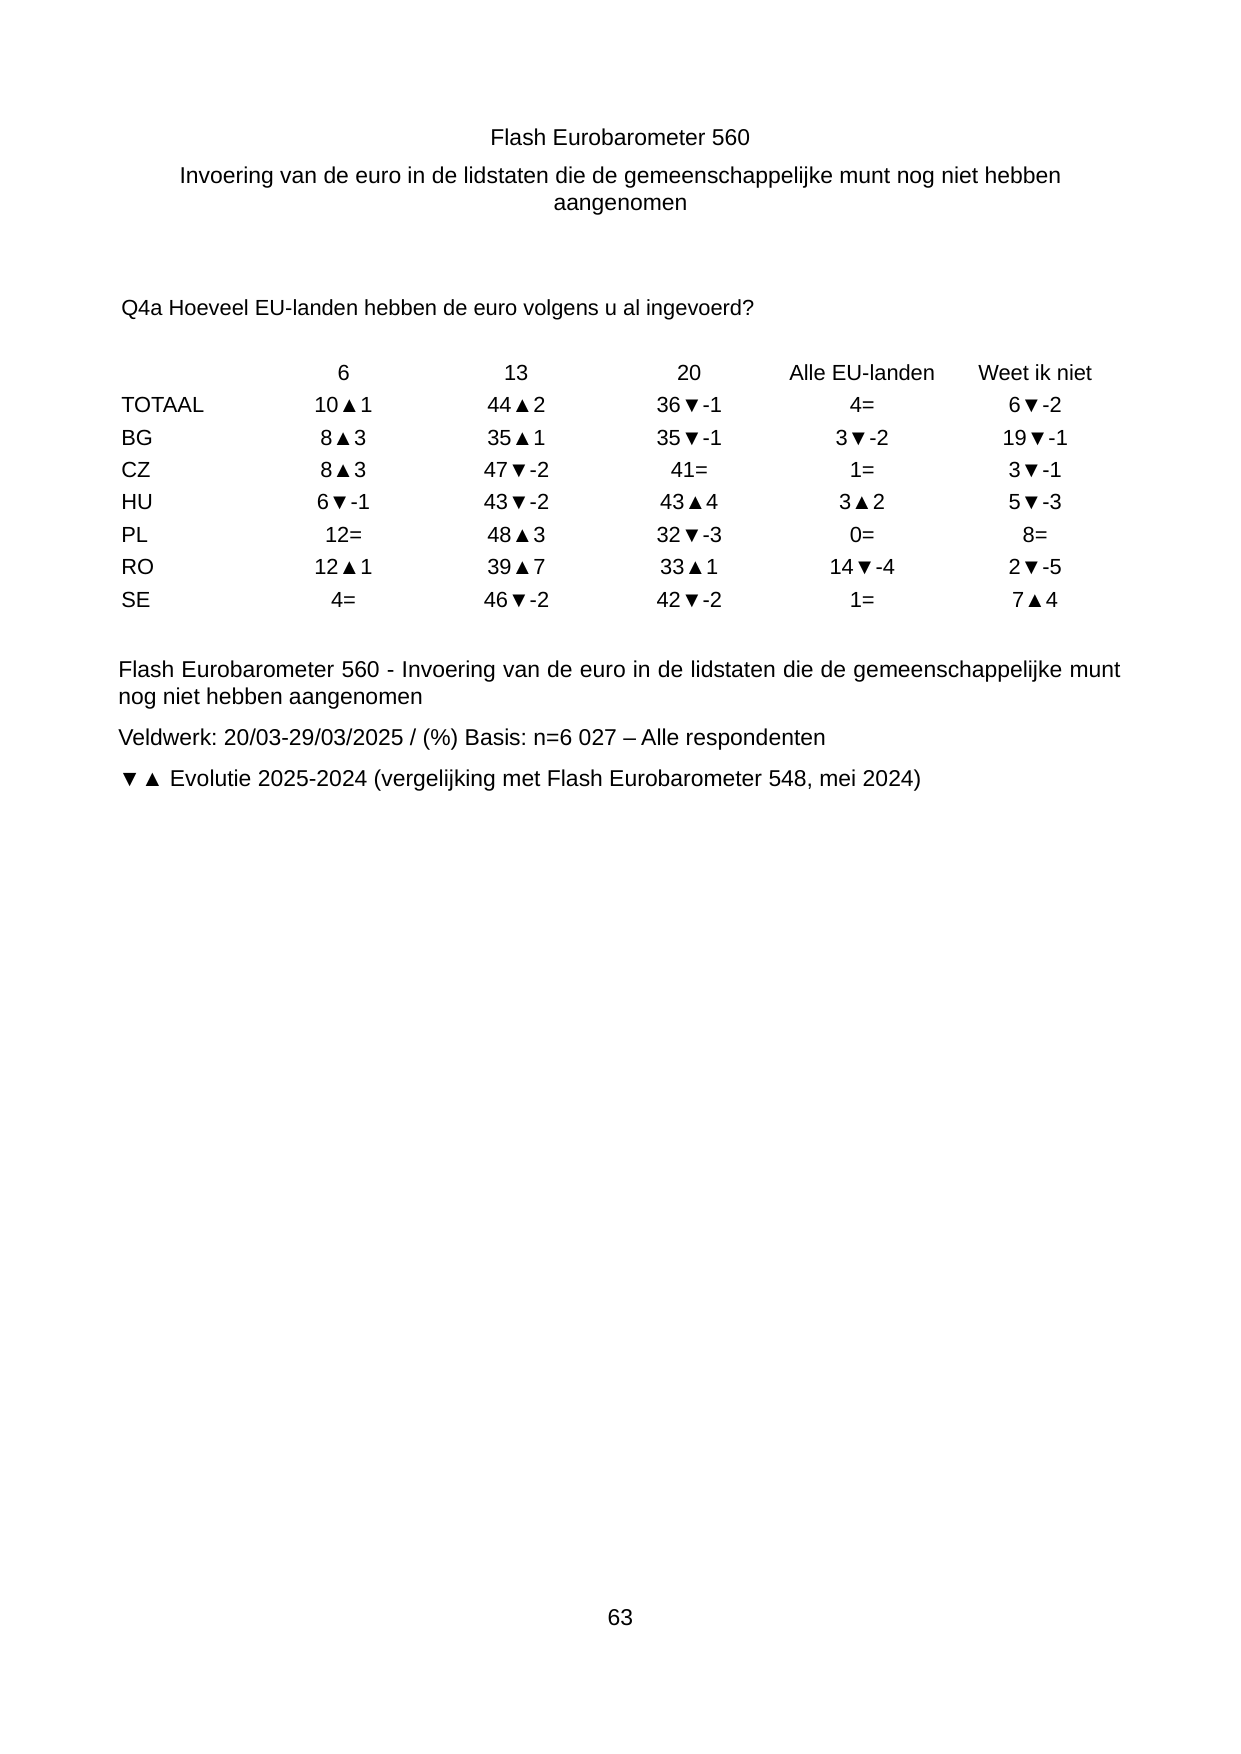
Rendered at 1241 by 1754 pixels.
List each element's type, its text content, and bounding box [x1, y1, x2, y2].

table_cell 2▼-5 [949, 551, 1121, 583]
table_cell BG [118, 421, 257, 453]
table_cell 10▲1 [257, 389, 430, 421]
table_cell 7▲4 [949, 583, 1121, 615]
table_cell 5▼-3 [949, 486, 1121, 518]
table_cell [118, 324, 257, 356]
table_cell CZ [118, 453, 257, 486]
table_cell [257, 324, 430, 356]
table_cell 44▲2 [430, 389, 603, 421]
table_cell 47▼-2 [430, 453, 603, 486]
table_cell [430, 324, 603, 356]
table_cell RO [118, 551, 257, 583]
table_cell 12= [257, 518, 430, 551]
table_cell 1= [776, 583, 948, 615]
table_cell 1= [776, 453, 948, 486]
table_cell 35▼-1 [603, 421, 776, 453]
table_cell 3▼-1 [949, 453, 1121, 486]
table_cell Weet ik niet [949, 356, 1121, 388]
table_cell 32▼-3 [603, 518, 776, 551]
table_cell 35▲1 [430, 421, 603, 453]
table_cell [776, 324, 948, 356]
table_cell SE [118, 583, 257, 615]
text Flash Eurobarometer 560 - Invoering van de euro in de lidstaten die de gemeenschappelijke munt nog niet hebben aangenomen [118, 656, 1122, 709]
text Veldwerk: 20/03-29/03/2025 / (%) Basis: n=6 027 – Alle respondenten [118, 723, 1122, 750]
table_cell [118, 356, 257, 388]
table_cell 13 [430, 356, 603, 388]
table_cell 39▲7 [430, 551, 603, 583]
table_cell [949, 324, 1121, 356]
table_cell 8= [949, 518, 1121, 551]
text ▼▲ Evolutie 2025-2024 (vergelijking met Flash Eurobarometer 548, mei 2024) [118, 764, 1122, 791]
table_cell 19▼-1 [949, 421, 1121, 453]
table_cell Alle EU-landen [776, 356, 948, 388]
table_cell 6▼-1 [257, 486, 430, 518]
table_cell [603, 324, 776, 356]
table_cell 4= [257, 583, 430, 615]
table_cell PL [118, 518, 257, 551]
table_cell 6▼-2 [949, 389, 1121, 421]
table_cell HU [118, 486, 257, 518]
table_cell 36▼-1 [603, 389, 776, 421]
table_cell 12▲1 [257, 551, 430, 583]
table_cell 33▲1 [603, 551, 776, 583]
table_cell 4= [776, 389, 948, 421]
table_cell 43▼-2 [430, 486, 603, 518]
table_cell 0= [776, 518, 948, 551]
table_cell 48▲3 [430, 518, 603, 551]
table_cell 8▲3 [257, 453, 430, 486]
table_cell 42▼-2 [603, 583, 776, 615]
table_cell 46▼-2 [430, 583, 603, 615]
table_header Q4a Hoeveel EU-landen hebben de euro volgens u al ingevoerd? [118, 291, 1121, 324]
table_cell 43▲4 [603, 486, 776, 518]
table_cell 41= [603, 453, 776, 486]
table_cell 3▲2 [776, 486, 948, 518]
table_cell 20 [603, 356, 776, 388]
table_cell 8▲3 [257, 421, 430, 453]
table_cell 6 [257, 356, 430, 388]
table_cell TOTAAL [118, 389, 257, 421]
table_cell 14▼-4 [776, 551, 948, 583]
table_cell 3▼-2 [776, 421, 948, 453]
